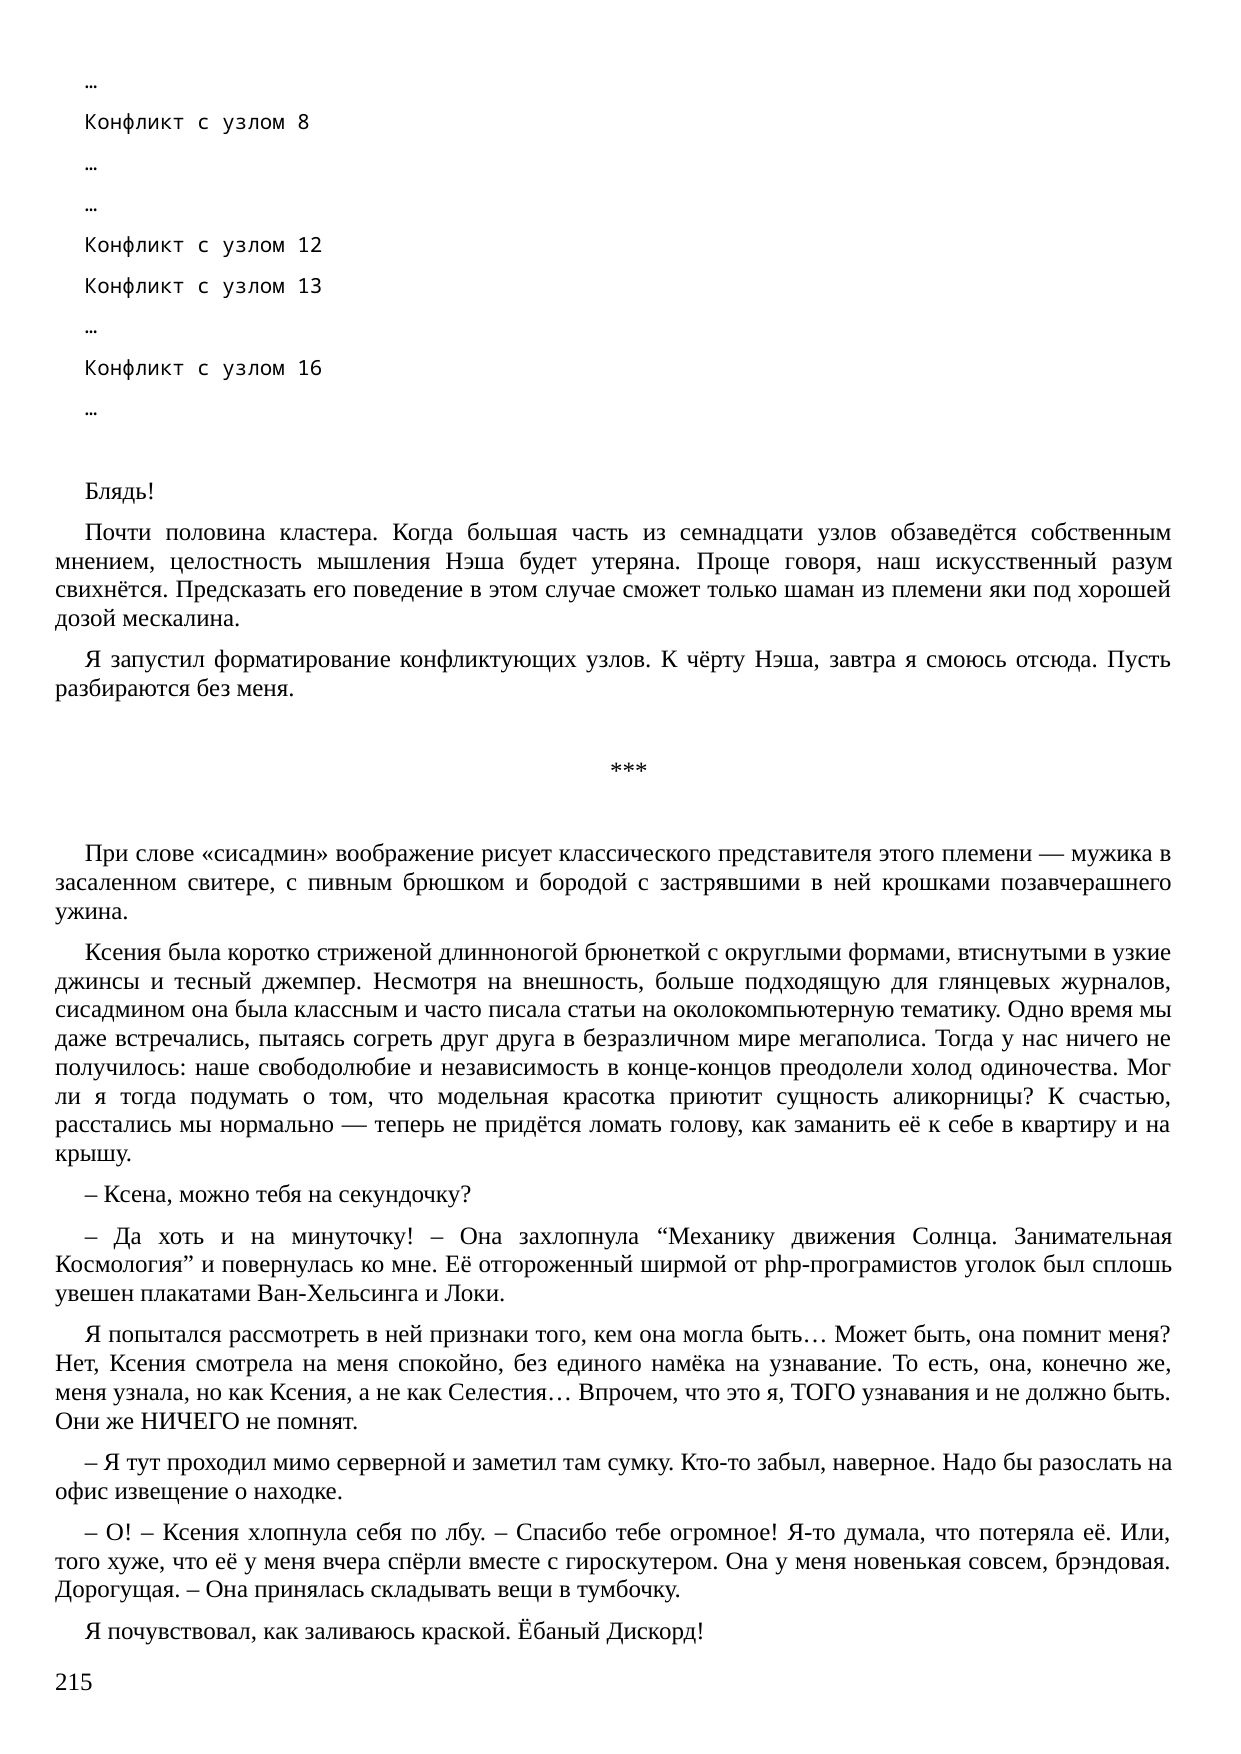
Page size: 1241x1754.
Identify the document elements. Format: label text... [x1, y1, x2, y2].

text – Да хоть и на минуточку! – Она захлопнула “Механику движения Солнца. Занимательная Космология” и повернулась ко мне. Её отгороженный ширмой от php-програмистов уголок был сплошь увешен плакатами Ван-Хельсинга и Локи. [55, 1221, 1173, 1307]
text … [55, 189, 1173, 217]
text При слове «сисадмин» воображение рисует классического представителя этого племени — мужика в засаленном свитере, с пивным брюшком и бородой с застрявшими в ней крошками позавчерашнего ужина. [55, 838, 1173, 924]
text Я запустил форматирование конфликтующих узлов. К чёрту Нэша, завтра я смоюсь отсюда. Пусть разбираются без меня. [55, 644, 1173, 702]
text – О! – Ксения хлопнула себя по лбу. – Спасибо тебе огромное! Я-то думала, что потеряла её. Или, того хуже, что её у меня вчера спёрли вместе с гироскутером. Она у меня новенькая совсем, брэндовая. Дорогущая. – Она принялась складывать вещи в тумбочку. [55, 1517, 1173, 1603]
text Почти половина кластера. Когда большая часть из семнадцати узлов обзаведётся собственным мнением, целостность мышления Нэша будет утеряна. Проще говоря, наш искусственный разум свихнётся. Предсказать его поведение в этом случае сможет только шаман из племени яки под хорошей дозой мескалина. [55, 517, 1173, 632]
text Конфликт с узлом 13 [55, 271, 1173, 299]
text Блядь! [55, 476, 1173, 504]
text … [55, 148, 1173, 176]
text Ксения была коротко стриженой длинноногой брюнеткой с округлыми формами, втиснутыми в узкие джинсы и тесный джемпер. Несмотря на внешность, больше подходящую для глянцевых журналов, сисадмином она была классным и часто писала статьи на околокомпьютерную тематику. Одно время мы даже встречались, пытаясь согреть друг друга в безразличном мире мегаполиса. Тогда у нас ничего не получилось: наше свободолюбие и независимость в конце-концов преодолели холод одиночества. Мог ли я тогда подумать о том, что модельная красотка приютит сущность аликорницы? К счастью, расстались мы нормально — теперь не придётся ломать голову, как заманить её к себе в квартиру и на крышу. [55, 937, 1173, 1167]
text Конфликт с узлом 16 [55, 353, 1173, 381]
text Я почувствовал, как заливаюсь краской. Ёбаный Дискорд! [55, 1616, 1173, 1644]
text – Ксена, можно тебя на секундочку? [55, 1179, 1173, 1208]
text Я попытался рассмотреть в ней признаки того, кем она могла быть… Может быть, она помнит меня? Нет, Ксения смотрела на меня спокойно, без единого намёка на узнавание. То есть, она, конечно же, меня узнала, но как Ксения, а не как Селестия… Впрочем, что это я, ТОГО узнавания и не должно быть. Они же НИЧЕГО не помнят. [55, 1319, 1173, 1434]
text Конфликт с узлом 12 [55, 230, 1173, 258]
text Конфликт с узлом 8 [55, 107, 1173, 135]
text … [55, 393, 1173, 422]
text – Я тут проходил мимо серверной и заметил там сумку. Кто-то забыл, наверное. Надо бы разослать на офис извещение о находке. [55, 1447, 1173, 1504]
text *** [55, 756, 1173, 784]
text … [55, 66, 1173, 94]
text … [55, 312, 1173, 340]
